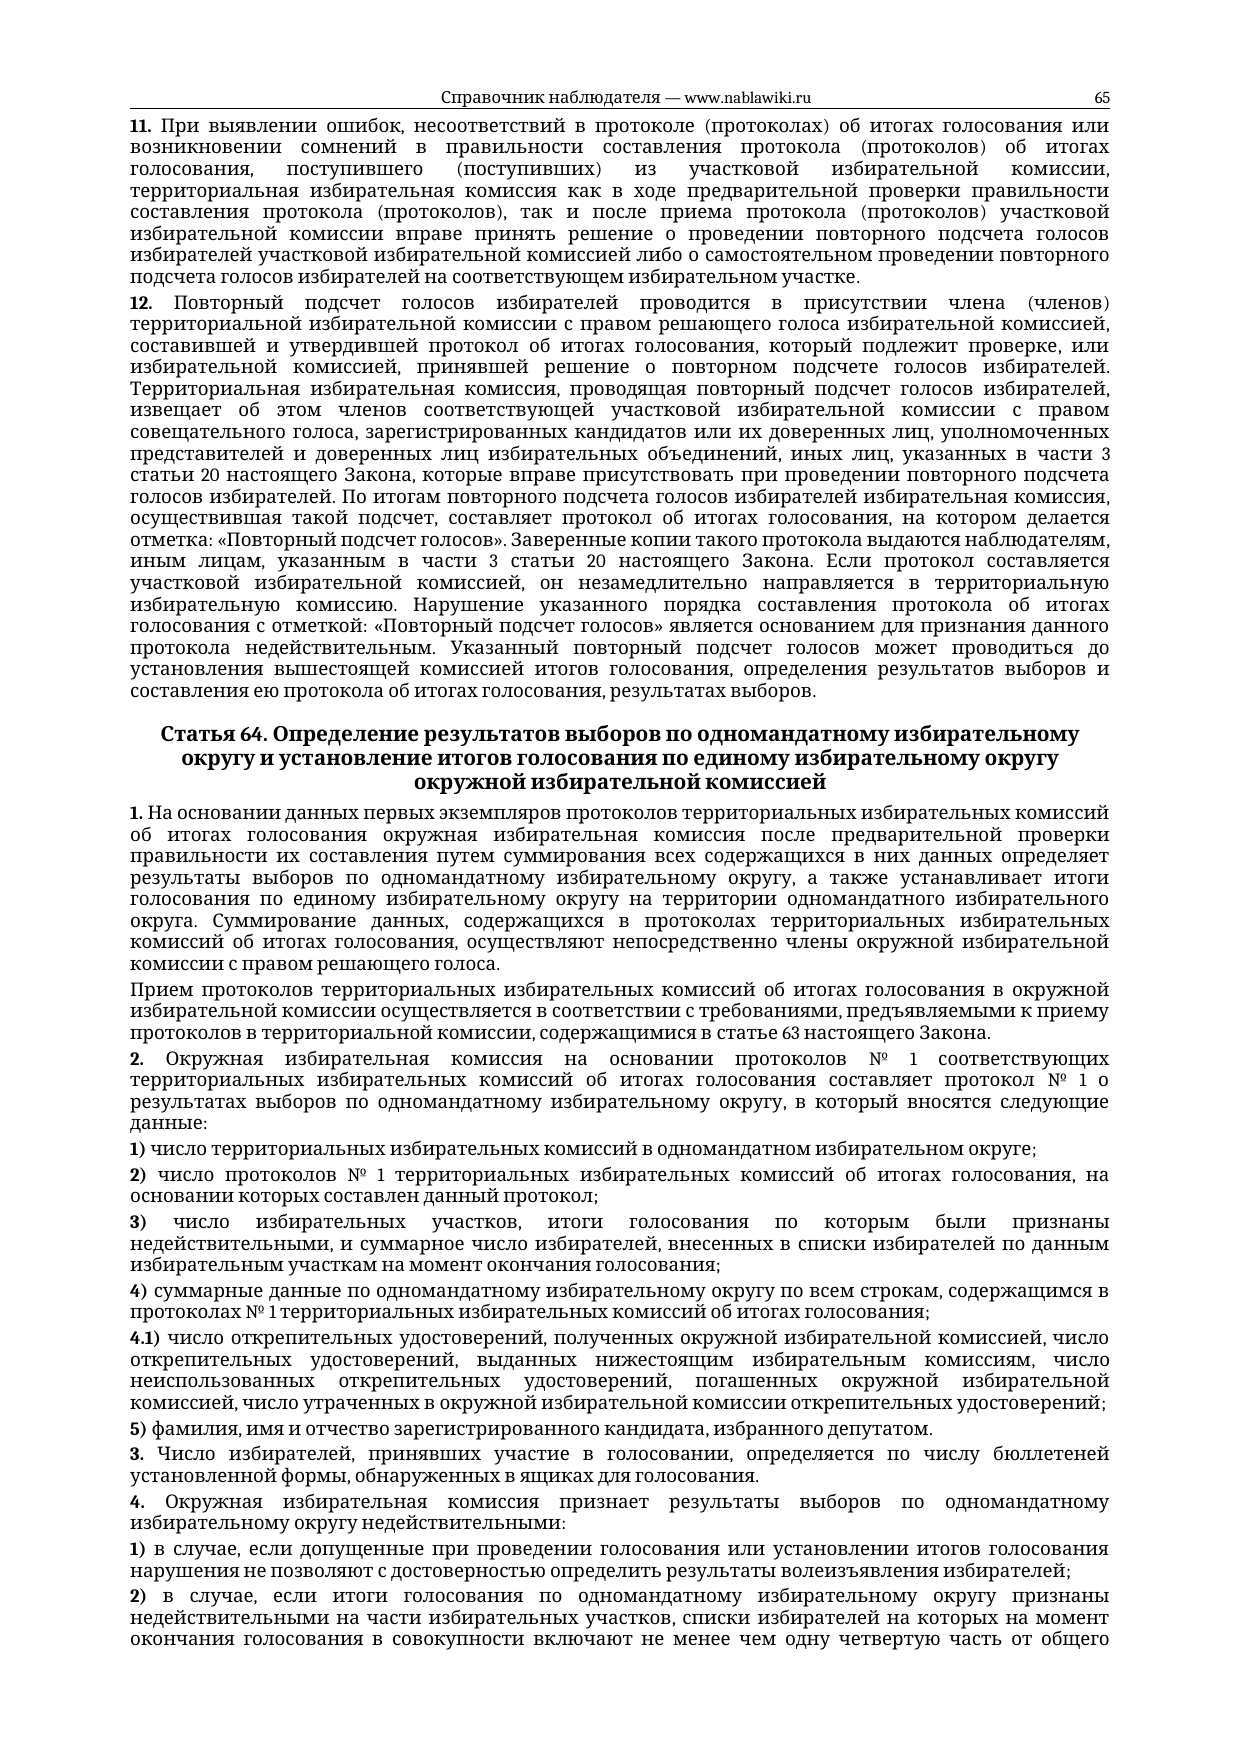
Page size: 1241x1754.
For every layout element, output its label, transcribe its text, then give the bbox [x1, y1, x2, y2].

text 1) в случае, если допущенные при проведении голосования или установлении итогов голосования нарушения не позволяют с достоверностью определить результаты волеизъявления избирателей; [130, 1538, 1110, 1582]
text 1) число территориальных избирательных комиссий в одномандатном избирательном округе; [130, 1139, 1110, 1160]
subtitle Статья 64. Определение результатов выборов по одномандатному избирательному округу и установление итогов голосования по единому избирательному округу окружной избирательной комиссией [130, 723, 1110, 794]
text 2) число протоколов № 1 территориальных избирательных комиссий об итогах голосования, на основании которых составлен данный протокол; [130, 1164, 1110, 1207]
text 4.1) число открепительных удостоверений, полученных окружной избирательной комиссией, число открепительных удостоверений, выданных нижестоящим избирательным комиссиям, число неиспользованных открепительных удостоверений, погашенных окружной избирательной комиссией, число утраченных в окружной избирательной комиссии открепительных удостоверений; [130, 1328, 1110, 1414]
text 5) фамилия, имя и отчество зарегистрированного кандидата, избранного депутатом. [130, 1418, 1110, 1440]
text 1. На основании данных первых экземпляров протоколов территориальных избирательных комиссий об итогах голосования окружная избирательная комиссия после предварительной проверки правильности их составления путем суммирования всех содержащихся в них данных определяет результаты выборов по одномандатному избирательному округу, а также устанавливает итоги голосования по единому избирательному округу на территории одномандатного избирательного округа. Суммирование данных, содержащихся в протоколах территориальных избирательных комиссий об итогах голосования, осуществляют непосредственно члены окружной избирательной комиссии с правом решающего голоса. [130, 803, 1110, 975]
text 3) число избирательных участков, итоги голосования по которым были признаны недействительными, и суммарное число избирателей, внесенных в списки избирателей по данным избирательным участкам на момент окончания голосования; [130, 1212, 1110, 1276]
text 11. При выявлении ошибок, несоответствий в протоколе (протоколах) об итогах голосования или возникновении сомнений в правильности составления протокола (протоколов) об итогах голосования, поступившего (поступивших) из участковой избирательной комиссии, территориальная избирательная комиссия как в ходе предварительной проверки правильности составления протокола (протоколов), так и после приема протокола (протоколов) участковой избирательной комиссии вправе принять решение о проведении повторного подсчета голосов избирателей участковой избирательной комиссией либо о самостоятельном проведении повторного подсчета голосов избирателей на соответствующем избирательном участке. [130, 116, 1110, 288]
text 12. Повторный подсчет голосов избирателей проводится в присутствии члена (членов) территориальной избирательной комиссии с правом решающего голоса избирательной комиссией, составившей и утвердившей протокол об итогах голосования, который подлежит проверке, или избирательной комиссией, принявшей решение о повторном подсчете голосов избирателей. Территориальная избирательная комиссия, проводящая повторный подсчет голосов избирателей, извещает об этом членов соответствующей участковой избирательной комиссии с правом совещательного голоса, зарегистрированных кандидатов или их доверенных лиц, уполномоченных представителей и доверенных лиц избирательных объединений, иных лиц, указанных в части 3 статьи 20 настоящего Закона, которые вправе присутствовать при проведении повторного подсчета голосов избирателей. По итогам повторного подсчета голосов избирателей избирательная комиссия, осуществившая такой подсчет, составляет протокол об итогах голосования, на котором делается отметка: «Повторный подсчет голосов». Заверенные копии такого протокола выдаются наблюдателям, иным лицам, указанным в части 3 статьи 20 настоящего Закона. Если протокол составляется участковой избирательной комиссией, он незамедлительно направляется в территориальную избирательную комиссию. Нарушение указанного порядка составления протокола об итогах голосования с отметкой: «Повторный подсчет голосов» является основанием для признания данного протокола недействительным. Указанный повторный подсчет голосов может проводиться до установления вышестоящей комиссией итогов голосования, определения результатов выборов и составления ею протокола об итогах голосования, результатах выборов. [130, 292, 1110, 702]
text 4) суммарные данные по одномандатному избирательному округу по всем строкам, содержащимся в протоколах № 1 территориальных избирательных комиссий об итогах голосования; [130, 1281, 1110, 1324]
text Прием протоколов территориальных избирательных комиссий об итогах голосования в окружной избирательной комиссии осуществляется в соответствии с требованиями, предъявляемыми к приему протоколов в территориальной комиссии, содержащимися в статье 63 настоящего Закона. [130, 979, 1110, 1044]
text 4. Окружная избирательная комиссия признает результаты выборов по одномандатному избирательному округу недействительными: [130, 1491, 1110, 1534]
text 2. Окружная избирательная комиссия на основании протоколов № 1 соответствующих территориальных избирательных комиссий об итогах голосования составляет протокол № 1 о результатах выборов по одномандатному избирательному округу, в который вносятся следующие данные: [130, 1048, 1110, 1134]
text 3. Число избирателей, принявших участие в голосовании, определяется по числу бюллетеней установленной формы, обнаруженных в ящиках для голосования. [130, 1444, 1110, 1487]
text 2) в случае, если итоги голосования по одномандатному избирательному округу признаны недействительными на части избирательных участков, списки избирателей на которых на момент окончания голосования в совокупности включают не менее чем одну четвертую часть от общего [130, 1586, 1110, 1651]
